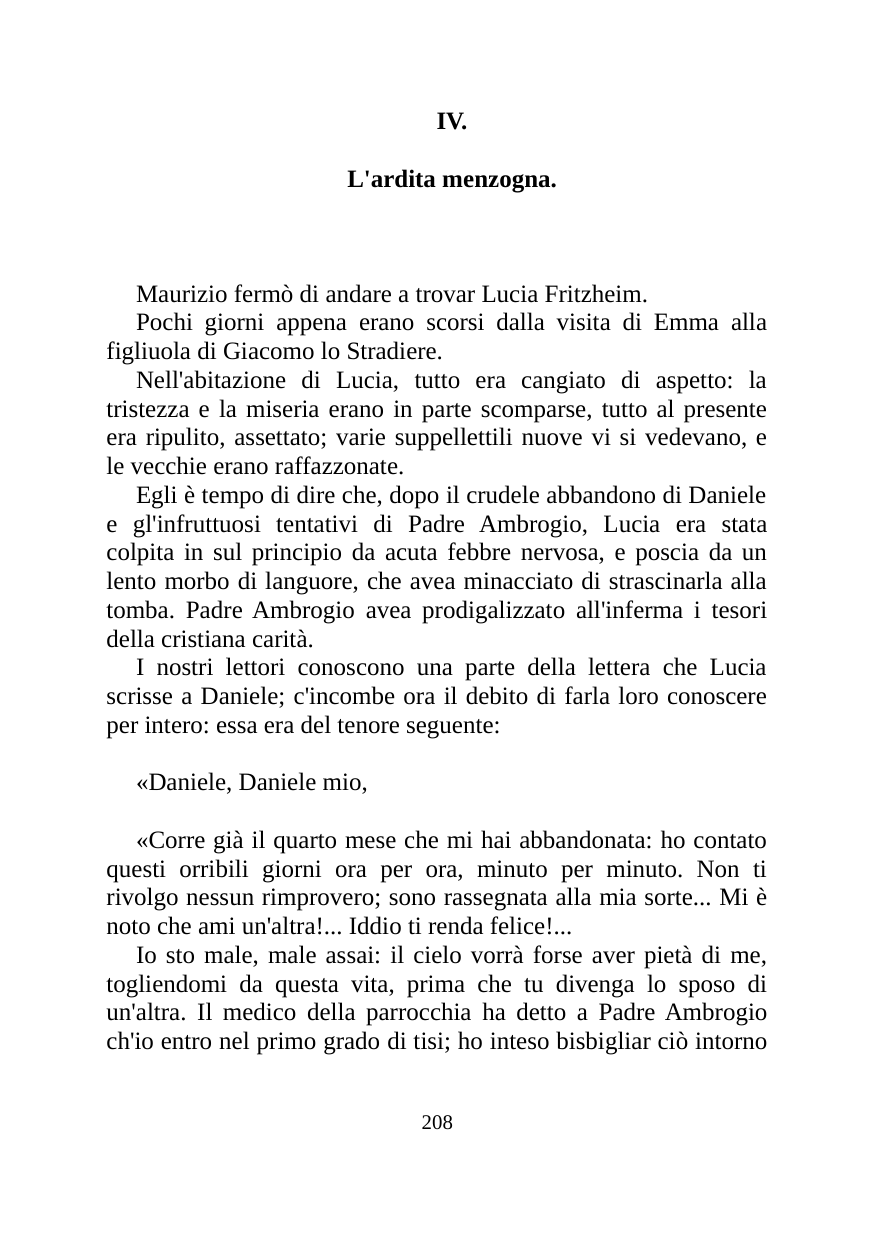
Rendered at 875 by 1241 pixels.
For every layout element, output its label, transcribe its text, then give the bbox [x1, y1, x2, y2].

text Maurizio fermò di andare a trovar Lucia Fritzheim. [106, 279, 768, 307]
text «Daniele, Daniele mio, [106, 767, 768, 796]
text Nell'abitazione di Lucia, tutto era cangiato di aspetto: la tristezza e la miseria erano in parte scomparse, tutto al presente era ripulito, assettato; varie suppellettili nuove vi si vedevano, e le vecchie erano raffazzonate. [106, 365, 768, 480]
text IV. [106, 106, 768, 135]
text Io sto male, male assai: il cielo vorrà forse aver pietà di me, togliendomi da questa vita, prima che tu divenga lo sposo di un'altra. Il medico della parrocchia ha detto a Padre Ambrogio ch'io entro nel primo grado di tisi; ho inteso bisbigliar ciò intorno [106, 940, 768, 1055]
text L'ardita menzogna. [106, 164, 768, 192]
text Pochi giorni appena erano scorsi dalla visita di Emma alla figliuola di Giacomo lo Stradiere. [106, 307, 768, 365]
text «Corre già il quarto mese che mi hai abbandonata: ho contato questi orribili giorni ora per ora, minuto per minuto. Non ti rivolgo nessun rimprovero; sono rassegnata alla mia sorte... Mi è noto che ami un'altra!... Iddio ti renda felice!... [106, 825, 768, 940]
text I nostri lettori conoscono una parte della lettera che Lucia scrisse a Daniele; c'incombe ora il debito di farla loro conoscere per intero: essa era del tenore seguente: [106, 652, 768, 739]
text Egli è tempo di dire che, dopo il crudele abbandono di Daniele e gl'infruttuosi tentativi di Padre Ambrogio, Lucia era stata colpita in sul principio da acuta febbre nervosa, e poscia da un lento morbo di languore, che avea minacciato di strascinarla alla tomba. Padre Ambrogio avea prodigalizzato all'inferma i tesori della cristiana carità. [106, 480, 768, 652]
